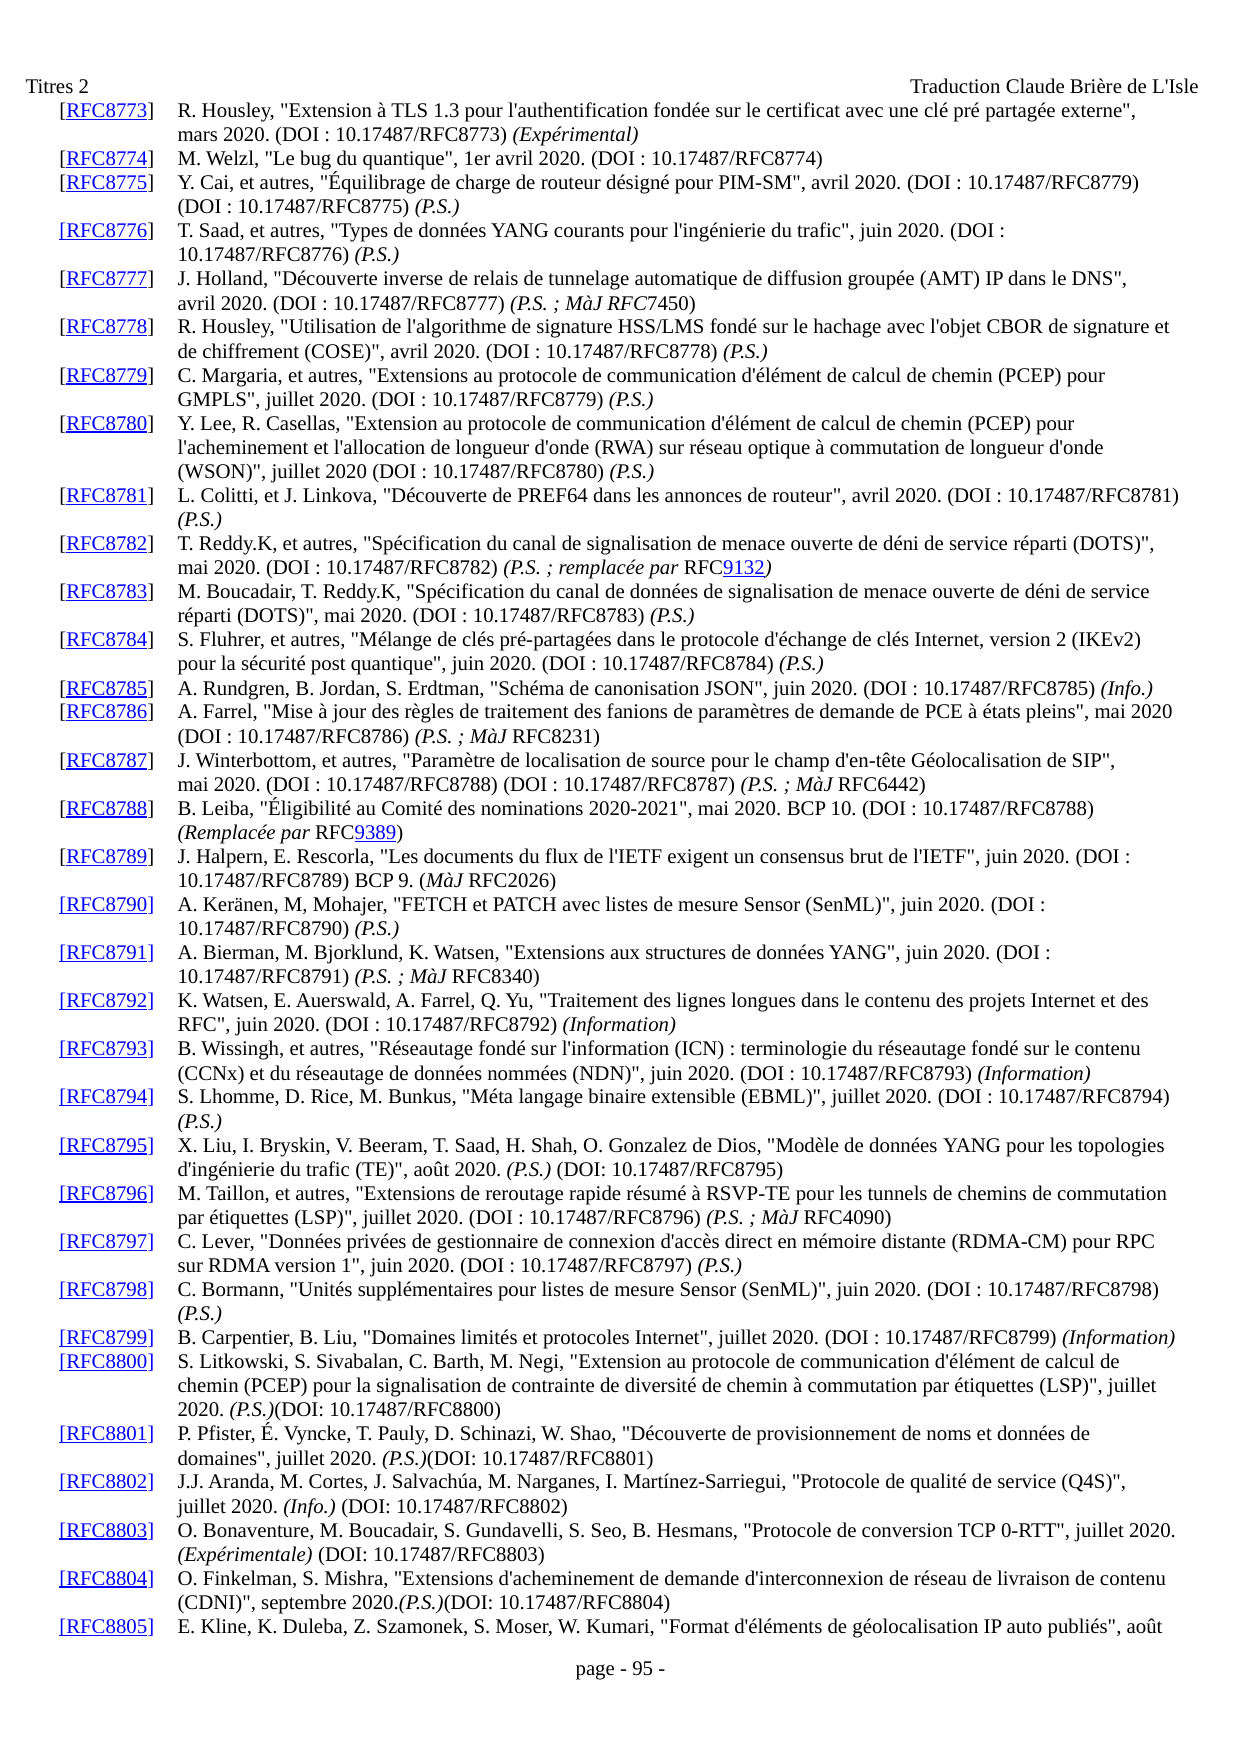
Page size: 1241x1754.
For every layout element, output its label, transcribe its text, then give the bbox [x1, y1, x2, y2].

text [RFC8801] P. Pfister, É. Vyncke, T. Pauly, D. Schinazi, W. Shao, "Découverte de provisionnement de noms et données de domaines", juillet 2020. (P.S.)(DOI: 10.17487/RFC8801) [59, 1421, 1181, 1469]
text [RFC8800] S. Litkowski, S. Sivabalan, C. Barth, M. Negi, "Extension au protocole de communication d'élément de calcul de chemin (PCEP) pour la signalisation de contrainte de diversité de chemin à commutation par étiquettes (LSP)", juillet 2020. (P.S.)(DOI: 10.17487/RFC8800) [59, 1349, 1181, 1421]
text [RFC8802] J.J. Aranda, M. Cortes, J. Salvachúa, M. Narganes, I. Martínez-Sarriegui, "Protocole de qualité de service (Q4S)", juillet 2020. (Info.) (DOI: 10.17487/RFC8802) [59, 1469, 1181, 1518]
text [RFC8793] B. Wissingh, et autres, "Réseautage fondé sur l'information (ICN) : terminologie du réseautage fondé sur le contenu (CCNx) et du réseautage de données nommées (NDN)", juin 2020. (DOI : 10.17487/RFC8793) (Information) [59, 1036, 1181, 1084]
text [RFC8787] J. Winterbottom, et autres, "Paramètre de localisation de source pour le champ d'en-tête Géolocalisation de SIP", mai 2020. (DOI : 10.17487/RFC8788) (DOI : 10.17487/RFC8787) (P.S. ; MàJ RFC6442) [59, 748, 1181, 796]
text [RFC8782] T. Reddy.K, et autres, "Spécification du canal de signalisation de menace ouverte de déni de service réparti (DOTS)", mai 2020. (DOI : 10.17487/RFC8782) (P.S. ; remplacée par RFC9132) [59, 531, 1181, 579]
text [RFC8799] B. Carpentier, B. Liu, "Domaines limités et protocoles Internet", juillet 2020. (DOI : 10.17487/RFC8799) (Information) [59, 1325, 1181, 1349]
text [RFC8785] A. Rundgren, B. Jordan, S. Erdtman, "Schéma de canonisation JSON", juin 2020. (DOI : 10.17487/RFC8785) (Info.) [59, 675, 1181, 699]
text [RFC8794] S. Lhomme, D. Rice, M. Bunkus, "Méta langage binaire extensible (EBML)", juillet 2020. (DOI : 10.17487/RFC8794) (P.S.) [59, 1084, 1181, 1133]
text [RFC8786] A. Farrel, "Mise à jour des règles de traitement des fanions de paramètres de demande de PCE à états pleins", mai 2020 (DOI : 10.17487/RFC8786) (P.S. ; MàJ RFC8231) [59, 699, 1181, 748]
text [RFC8780] Y. Lee, R. Casellas, "Extension au protocole de communication d'élément de calcul de chemin (PCEP) pour l'acheminement et l'allocation de longueur d'onde (RWA) sur réseau optique à commutation de longueur d'onde (WSON)", juillet 2020 (DOI : 10.17487/RFC8780) (P.S.) [59, 411, 1181, 483]
text [RFC8783] M. Boucadair, T. Reddy.K, "Spécification du canal de données de signalisation de menace ouverte de déni de service réparti (DOTS)", mai 2020. (DOI : 10.17487/RFC8783) (P.S.) [59, 579, 1181, 627]
text [RFC8805] E. Kline, K. Duleba, Z. Szamonek, S. Moser, W. Kumari, "Format d'éléments de géolocalisation IP auto publiés", août [59, 1614, 1181, 1638]
text [RFC8781] L. Colitti, et J. Linkova, "Découverte de PREF64 dans les annonces de routeur", avril 2020. (DOI : 10.17487/RFC8781) (P.S.) [59, 483, 1181, 531]
text [RFC8775] Y. Cai, et autres, "Équilibrage de charge de routeur désigné pour PIM-SM", avril 2020. (DOI : 10.17487/RFC8779) (DOI : 10.17487/RFC8775) (P.S.) [59, 170, 1181, 218]
text [RFC8795] X. Liu, I. Bryskin, V. Beeram, T. Saad, H. Shah, O. Gonzalez de Dios, "Modèle de données YANG pour les topologies d'ingénierie du trafic (TE)", août 2020. (P.S.) (DOI: 10.17487/RFC8795) [59, 1133, 1181, 1181]
text [RFC8792] K. Watsen, E. Auerswald, A. Farrel, Q. Yu, "Traitement des lignes longues dans le contenu des projets Internet et des RFC", juin 2020. (DOI : 10.17487/RFC8792) (Information) [59, 988, 1181, 1036]
text [RFC8791] A. Bierman, M. Bjorklund, K. Watsen, "Extensions aux structures de données YANG", juin 2020. (DOI : 10.17487/RFC8791) (P.S. ; MàJ RFC8340) [59, 940, 1181, 988]
text [RFC8776] T. Saad, et autres, "Types de données YANG courants pour l'ingénierie du trafic", juin 2020. (DOI : 10.17487/RFC8776) (P.S.) [59, 218, 1181, 266]
text [RFC8778] R. Housley, "Utilisation de l'algorithme de signature HSS/LMS fondé sur le hachage avec l'objet CBOR de signature et de chiffrement (COSE)", avril 2020. (DOI : 10.17487/RFC8778) (P.S.) [59, 314, 1181, 363]
text [RFC8803] O. Bonaventure, M. Boucadair, S. Gundavelli, S. Seo, B. Hesmans, "Protocole de conversion TCP 0-RTT", juillet 2020. (Expérimentale) (DOI: 10.17487/RFC8803) [59, 1518, 1181, 1566]
text [RFC8777] J. Holland, "Découverte inverse de relais de tunnelage automatique de diffusion groupée (AMT) IP dans le DNS", avril 2020. (DOI : 10.17487/RFC8777) (P.S. ; MàJ RFC7450) [59, 266, 1181, 314]
text [RFC8789] J. Halpern, E. Rescorla, "Les documents du flux de l'IETF exigent un consensus brut de l'IETF", juin 2020. (DOI : 10.17487/RFC8789) BCP 9. (MàJ RFC2026) [59, 844, 1181, 892]
text [RFC8779] C. Margaria, et autres, "Extensions au protocole de communication d'élément de calcul de chemin (PCEP) pour GMPLS", juillet 2020. (DOI : 10.17487/RFC8779) (P.S.) [59, 363, 1181, 411]
text [RFC8798] C. Bormann, "Unités supplémentaires pour listes de mesure Sensor (SenML)", juin 2020. (DOI : 10.17487/RFC8798) (P.S.) [59, 1277, 1181, 1325]
text [RFC8796] M. Taillon, et autres, "Extensions de reroutage rapide résumé à RSVP-TE pour les tunnels de chemins de commutation par étiquettes (LSP)", juillet 2020. (DOI : 10.17487/RFC8796) (P.S. ; MàJ RFC4090) [59, 1181, 1181, 1229]
text [RFC8790] A. Keränen, M, Mohajer, "FETCH et PATCH avec listes de mesure Sensor (SenML)", juin 2020. (DOI : 10.17487/RFC8790) (P.S.) [59, 892, 1181, 940]
text [RFC8773] R. Housley, "Extension à TLS 1.3 pour l'authentification fondée sur le certificat avec une clé pré partagée externe", mars 2020. (DOI : 10.17487/RFC8773) (Expérimental) [59, 98, 1181, 146]
text [RFC8784] S. Fluhrer, et autres, "Mélange de clés pré-partagées dans le protocole d'échange de clés Internet, version 2 (IKEv2) pour la sécurité post quantique", juin 2020. (DOI : 10.17487/RFC8784) (P.S.) [59, 627, 1181, 675]
text [RFC8804] O. Finkelman, S. Mishra, "Extensions d'acheminement de demande d'interconnexion de réseau de livraison de contenu (CDNI)", septembre 2020.(P.S.)(DOI: 10.17487/RFC8804) [59, 1566, 1181, 1614]
text [RFC8774] M. Welzl, "Le bug du quantique", 1er avril 2020. (DOI : 10.17487/RFC8774) [59, 146, 1181, 170]
text [RFC8788] B. Leiba, "Éligibilité au Comité des nominations 2020-2021", mai 2020. BCP 10. (DOI : 10.17487/RFC8788) (Remplacée par RFC9389) [59, 796, 1181, 844]
text [RFC8797] C. Lever, "Données privées de gestionnaire de connexion d'accès direct en mémoire distante (RDMA-CM) pour RPC sur RDMA version 1", juin 2020. (DOI : 10.17487/RFC8797) (P.S.) [59, 1229, 1181, 1277]
